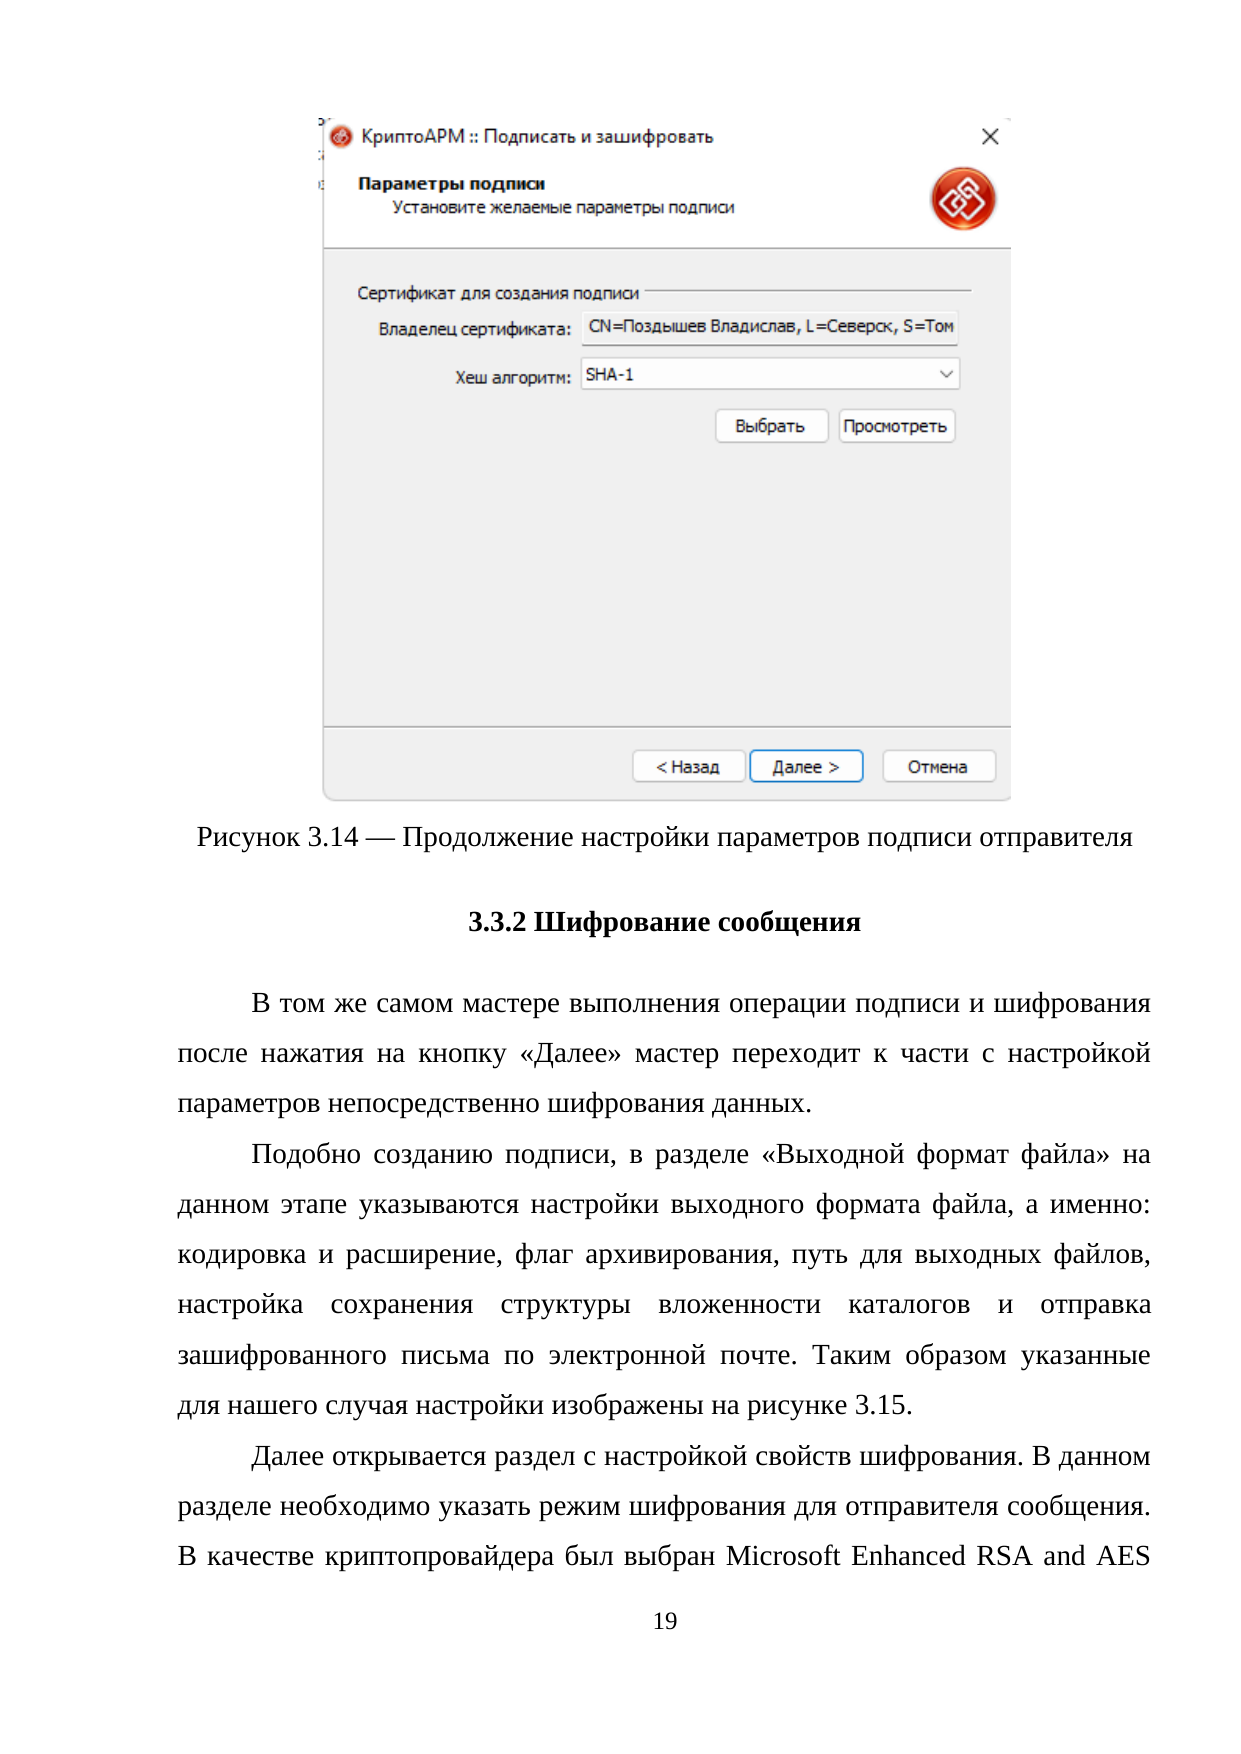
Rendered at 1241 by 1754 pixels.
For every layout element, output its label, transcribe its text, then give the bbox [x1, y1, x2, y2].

picture [318, 118, 1011, 803]
subtitle 3.3.2 Шифрование сообщения [177, 904, 1152, 938]
title Рисунок 3.14 — Продолжение настройки параметров подписи отправителя [177, 803, 1152, 853]
text В том же самом мастере выполнения операции подписи и шифрования после нажатия на кнопку «Далее» мастер переходит к части с настройкой параметров непосредственно шифрования данных. [177, 985, 1152, 1119]
text Подобно созданию подписи, в разделе «Выходной формат файла» на данном этапе указываются настройки выходного формата файла, а именно: кодировка и расширение, флаг архивирования, путь для выходных файлов, настройка сохранения структуры вложенности каталогов и отправка зашифрованного письма по электронной почте. Таким образом указанные для нашего случая настройки изображены на рисунке 3.15. [177, 1136, 1152, 1421]
text Далее открывается раздел с настройкой свойств шифрования. В данном разделе необходимо указать режим шифрования для отправителя сообщения. В качестве криптопровайдера был выбран Microsoft Enhanced RSA and AES [177, 1438, 1152, 1572]
